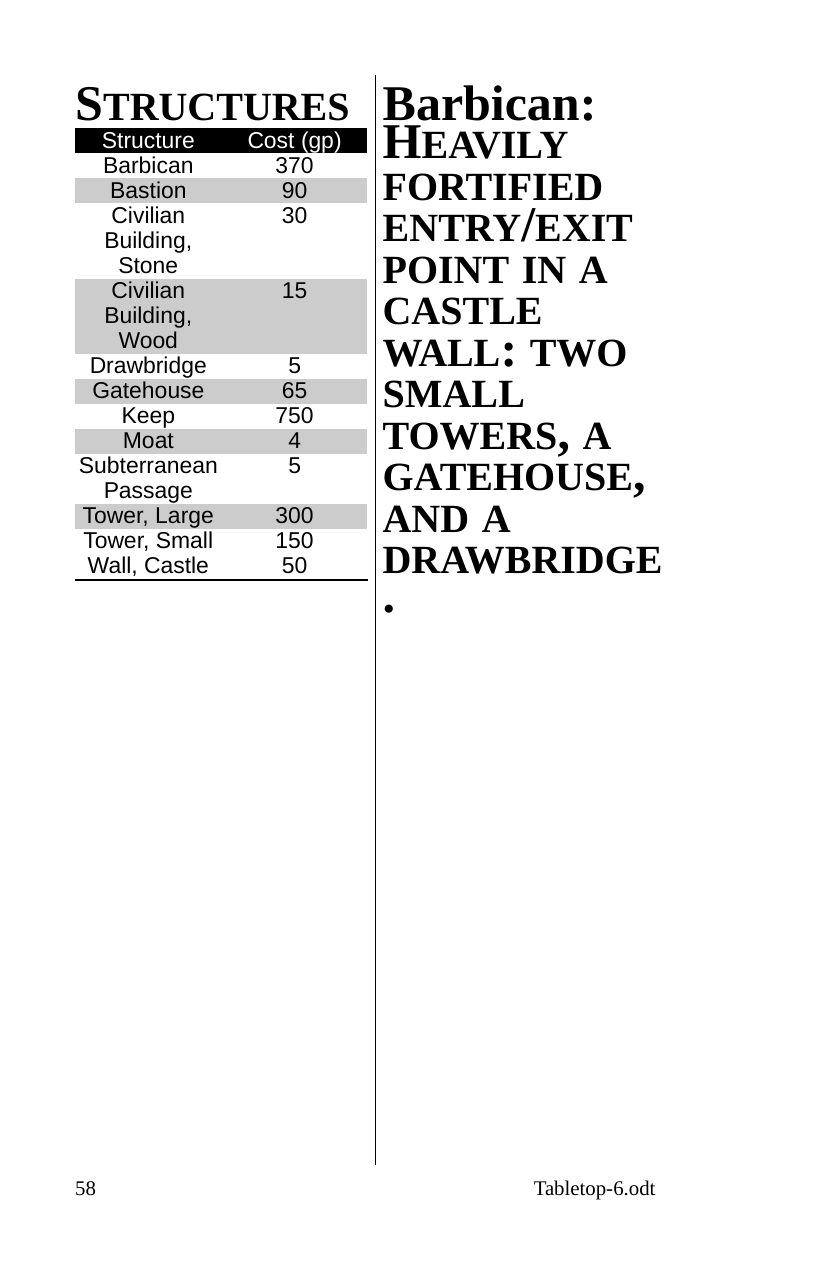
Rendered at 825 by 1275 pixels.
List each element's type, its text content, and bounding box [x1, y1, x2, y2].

table_cell 150 [221, 529, 367, 554]
subtitle Structures [75, 87, 367, 128]
table_cell 370 [221, 153, 367, 178]
table_cell Tower, Large [75, 504, 221, 529]
table_cell Bastion [75, 178, 221, 203]
table_cell Keep [75, 404, 221, 429]
table_cell 4 [221, 429, 367, 454]
table_cell 5 [221, 454, 367, 504]
table_cell 50 [221, 554, 367, 579]
table_cell Civilian Building, Stone [75, 203, 221, 278]
table_cell Drawbridge [75, 354, 221, 379]
table_cell Moat [75, 429, 221, 454]
table_cell 5 [221, 354, 367, 379]
table_cell 15 [221, 279, 367, 354]
table_cell Gatehouse [75, 379, 221, 404]
table_cell 65 [221, 379, 367, 404]
table_cell 750 [221, 404, 367, 429]
table_cell Tower, Small [75, 529, 221, 554]
table_cell Subterranean Passage [75, 454, 221, 504]
table_header Structure [75, 128, 221, 153]
table_cell 90 [221, 178, 367, 203]
table_cell Wall, Castle [75, 554, 221, 579]
table_cell Civilian Building, Wood [75, 279, 221, 354]
table_cell 300 [221, 504, 367, 529]
table_cell Barbican [75, 153, 221, 178]
table_cell 30 [221, 203, 367, 278]
table_header Cost (gp) [221, 128, 367, 153]
text Barbican: Heavily fortified entry/exit point in a castle wall: two small towers, a gatehouse, and a drawbridge. [382, 87, 675, 624]
